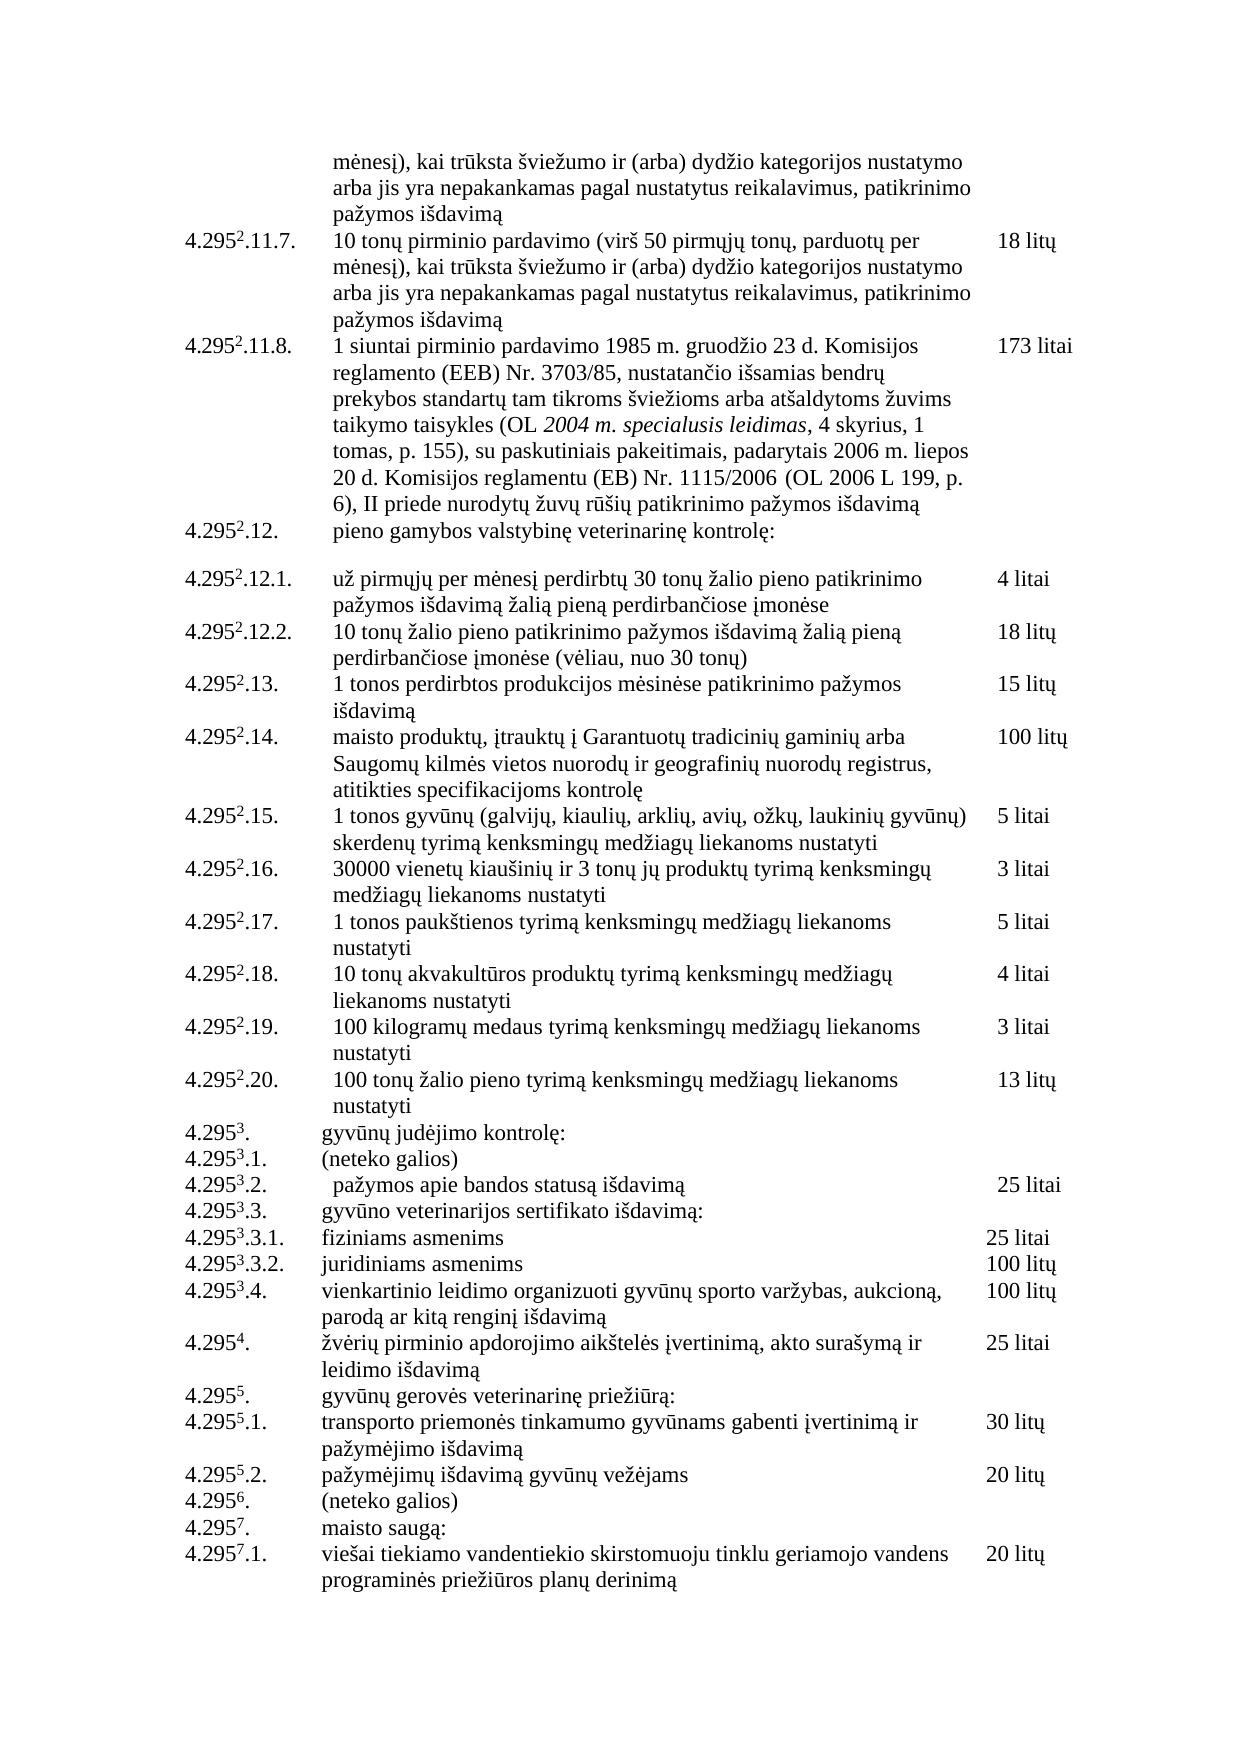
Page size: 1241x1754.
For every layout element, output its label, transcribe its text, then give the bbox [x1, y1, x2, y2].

table_cell (neteko galios) [321, 1488, 986, 1514]
table_cell 4.2952.20. [174, 1066, 321, 1118]
table_cell 4.2954. [174, 1329, 321, 1382]
table_cell 3 litai [986, 1013, 1148, 1066]
table_cell 13 litų [986, 1066, 1148, 1118]
table_cell 4 litai [986, 565, 1148, 618]
table_cell 4.2956. [174, 1488, 321, 1514]
table_cell 4.2952.15. [174, 802, 321, 855]
table_cell 10 tonų pirminio pardavimo (virš 50 pirmųjų tonų, parduotų per mėnesį), kai trūksta šviežumo ir (arba) dydžio kategorijos nustatymo arba jis yra nepakankamas pagal nustatytus reikalavimus, patikrinimo pažymos išdavimą [321, 227, 986, 332]
table_cell 4.2952.11.8. [174, 332, 321, 517]
table_cell 30000 vienetų kiaušinių ir 3 tonų jų produktų tyrimą kenksmingų medžiagų liekanoms nustatyti [321, 855, 986, 908]
table_cell [986, 1145, 1148, 1171]
table_cell [986, 148, 1148, 227]
table_cell [986, 1514, 1148, 1540]
table_cell 15 litų [986, 671, 1148, 723]
table_cell maisto saugą: [321, 1514, 986, 1540]
table_cell 4.2952.12. [174, 517, 321, 565]
table_cell 4.2952.19. [174, 1013, 321, 1066]
table_cell 20 litų [986, 1461, 1148, 1487]
table_cell gyvūno veterinarijos sertifikato išdavimą: [321, 1198, 986, 1224]
table_cell 4.2952.17. [174, 908, 321, 960]
table_cell 4.2955. [174, 1382, 321, 1408]
table_cell 5 litai [986, 908, 1148, 960]
table_cell 18 litų [986, 618, 1148, 671]
table_cell 4.2952.14. [174, 723, 321, 802]
table_cell pieno gamybos valstybinę veterinarinę kontrolę: [321, 517, 986, 565]
table_cell 100 tonų žalio pieno tyrimą kenksmingų medžiagų liekanoms nustatyti [321, 1066, 986, 1118]
table_cell juridiniams asmenims [321, 1250, 986, 1277]
table_cell 25 litai [986, 1329, 1148, 1382]
table_cell 3 litai [986, 855, 1148, 908]
table_cell 1 siuntai pirminio pardavimo 1985 m. gruodžio 23 d. Komisijos reglamento (EEB) Nr. 3703/85, nustatančio išsamias bendrų prekybos standartų tam tikroms šviežioms arba atšaldytoms žuvims taikymo taisykles (OL 2004 m. specialusis leidimas, 4 skyrius, 1 tomas, p. 155), su paskutiniais pakeitimais, padarytais 2006 m. liepos 20 d. Komisijos reglamentu (EB) Nr. 1115/2006 (OL 2006 L 199, p. 6), II priede nurodytų žuvų rūšių patikrinimo pažymos išdavimą [321, 332, 986, 517]
table_cell pažymėjimų išdavimą gyvūnų vežėjams [321, 1461, 986, 1487]
table_cell 25 litai [986, 1224, 1148, 1250]
table_cell fiziniams asmenims [321, 1224, 986, 1250]
table_cell 1 tonos gyvūnų (galvijų, kiaulių, arklių, avių, ožkų, laukinių gyvūnų) skerdenų tyrimą kenksmingų medžiagų liekanoms nustatyti [321, 802, 986, 855]
table_cell [986, 517, 1148, 565]
table_cell pažymos apie bandos statusą išdavimą [321, 1171, 986, 1198]
table_cell 4.2957. [174, 1514, 321, 1540]
table_cell 4.2953.3. [174, 1198, 321, 1224]
table_cell [986, 1198, 1148, 1224]
table_cell 4.2953.2. [174, 1171, 321, 1198]
table_cell transporto priemonės tinkamumo gyvūnams gabenti įvertinimą ir pažymėjimo išdavimą [321, 1409, 986, 1461]
table_cell mėnesį), kai trūksta šviežumo ir (arba) dydžio kategorijos nustatymo arba jis yra nepakankamas pagal nustatytus reikalavimus, patikrinimo pažymos išdavimą [321, 148, 986, 227]
table_cell gyvūnų judėjimo kontrolę: [321, 1119, 986, 1145]
table_cell 18 litų [986, 227, 1148, 332]
table_cell 20 litų [986, 1540, 1148, 1593]
table_cell 4.2952.13. [174, 671, 321, 723]
table_cell 4.2955.2. [174, 1461, 321, 1487]
table_cell 1 tonos perdirbtos produkcijos mėsinėse patikrinimo pažymos išdavimą [321, 671, 986, 723]
table_cell 100 litų [986, 1250, 1148, 1277]
table_cell [986, 1488, 1148, 1514]
table_cell 5 litai [986, 802, 1148, 855]
table_cell už pirmųjų per mėnesį perdirbtų 30 tonų žalio pieno patikrinimo pažymos išdavimą žalią pieną perdirbančiose įmonėse [321, 565, 986, 618]
table_cell 4.2953. [174, 1119, 321, 1145]
table_cell 4.2952.16. [174, 855, 321, 908]
table_cell [986, 1119, 1148, 1145]
table_cell 4.2952.12.2. [174, 618, 321, 671]
table_cell 4.2952.11.7. [174, 227, 321, 332]
table_cell 4.2955.1. [174, 1409, 321, 1461]
table_cell 173 litai [986, 332, 1148, 517]
table_cell 4 litai [986, 960, 1148, 1013]
table_cell 1 tonos paukštienos tyrimą kenksmingų medžiagų liekanoms nustatyti [321, 908, 986, 960]
table_cell (neteko galios) [321, 1145, 986, 1171]
table_cell žvėrių pirminio apdorojimo aikštelės įvertinimą, akto surašymą ir leidimo išdavimą [321, 1329, 986, 1382]
table_cell 30 litų [986, 1409, 1148, 1461]
table_cell vienkartinio leidimo organizuoti gyvūnų sporto varžybas, aukcioną, parodą ar kitą renginį išdavimą [321, 1277, 986, 1329]
table_cell 4.2953.1. [174, 1145, 321, 1171]
table_cell 4.2957.1. [174, 1540, 321, 1593]
table_cell 10 tonų akvakultūros produktų tyrimą kenksmingų medžiagų liekanoms nustatyti [321, 960, 986, 1013]
table_cell 4.2952.18. [174, 960, 321, 1013]
table_cell 100 kilogramų medaus tyrimą kenksmingų medžiagų liekanoms nustatyti [321, 1013, 986, 1066]
table_cell 4.2953.3.2. [174, 1250, 321, 1277]
table_cell maisto produktų, įtrauktų į Garantuotų tradicinių gaminių arba Saugomų kilmės vietos nuorodų ir geografinių nuorodų registrus, atitikties specifikacijoms kontrolę [321, 723, 986, 802]
table_cell 100 litų [986, 1277, 1148, 1329]
table_cell gyvūnų gerovės veterinarinę priežiūrą: [321, 1382, 986, 1408]
table_cell [174, 148, 321, 227]
table_cell 10 tonų žalio pieno patikrinimo pažymos išdavimą žalią pieną perdirbančiose įmonėse (vėliau, nuo 30 tonų) [321, 618, 986, 671]
table_cell 4.2953.3.1. [174, 1224, 321, 1250]
table_cell 25 litai [986, 1171, 1148, 1198]
table_cell 100 litų [986, 723, 1148, 802]
table_cell 4.2952.12.1. [174, 565, 321, 618]
table_cell [986, 1382, 1148, 1408]
table_cell 4.2953.4. [174, 1277, 321, 1329]
table_cell viešai tiekiamo vandentiekio skirstomuoju tinklu geriamojo vandens programinės priežiūros planų derinimą [321, 1540, 986, 1593]
